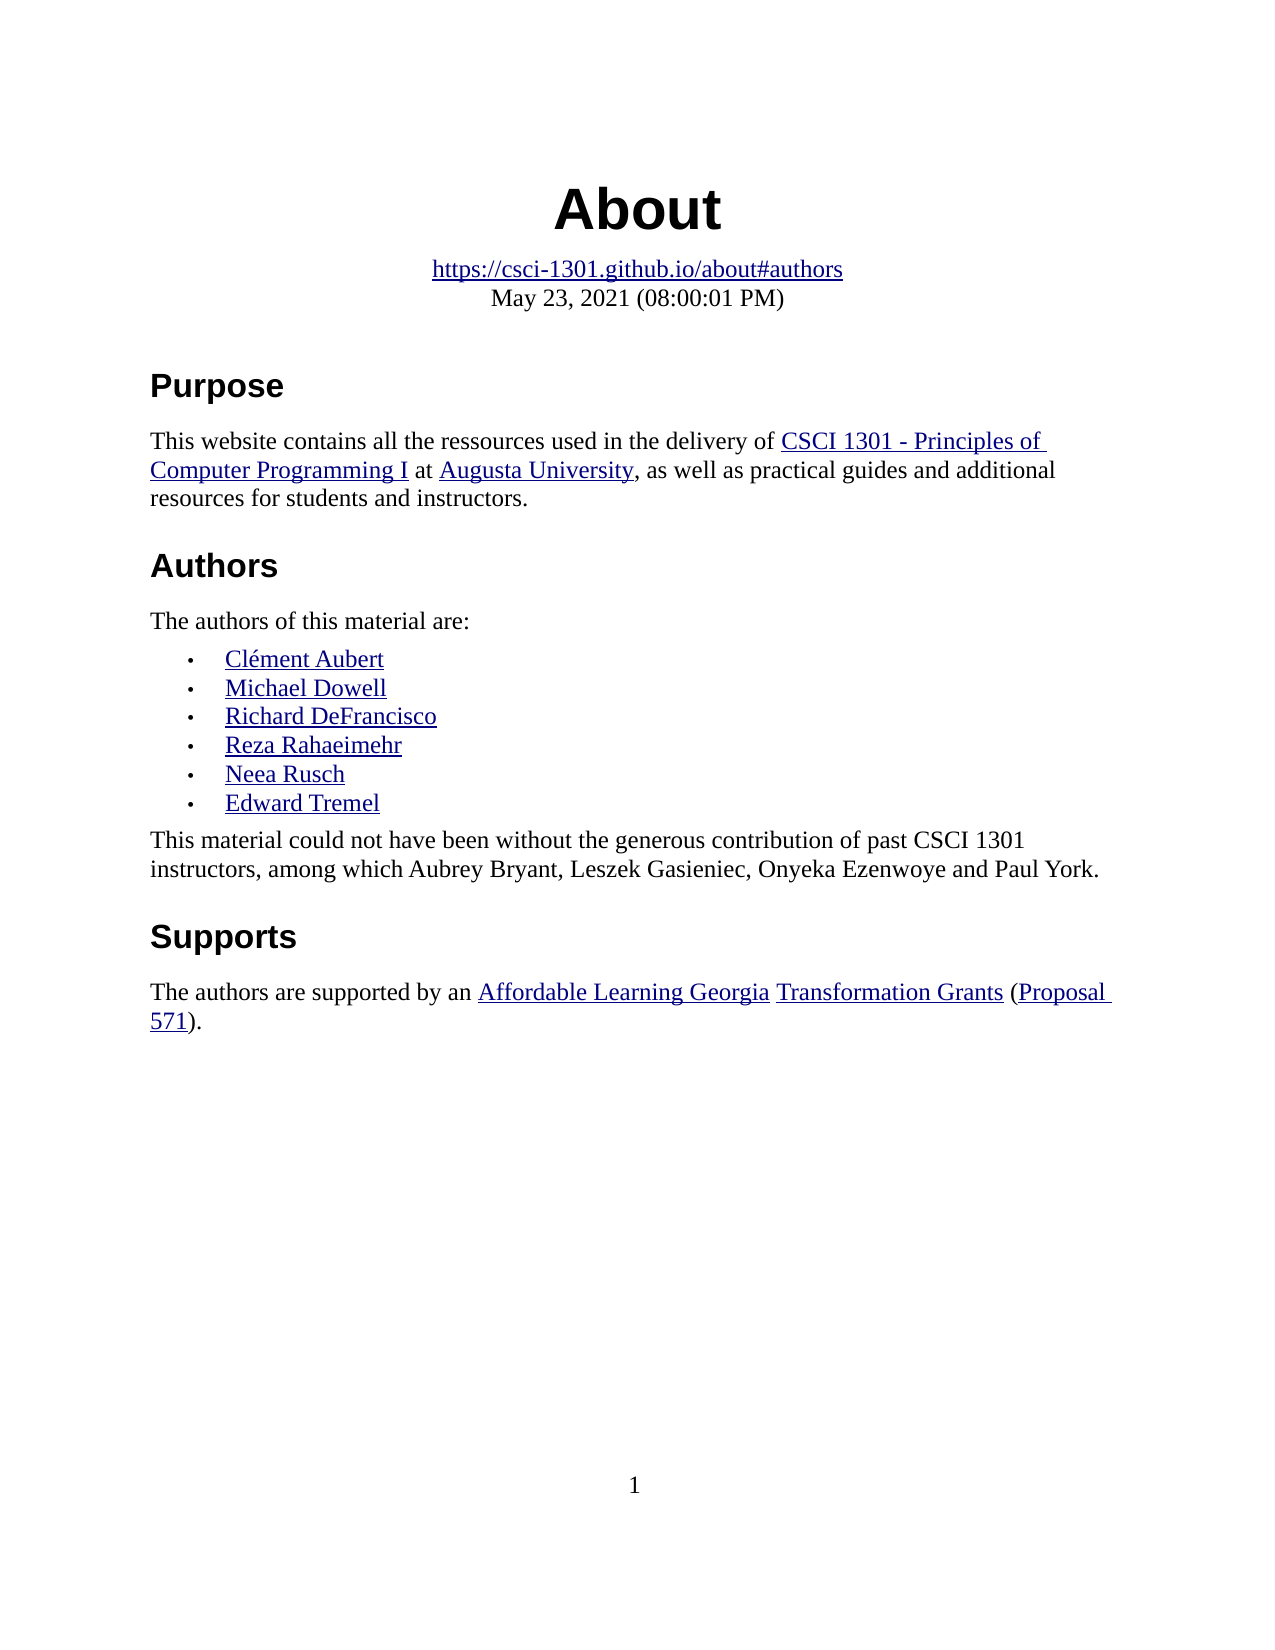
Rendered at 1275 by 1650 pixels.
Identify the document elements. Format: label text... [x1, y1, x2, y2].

subtitle Supports [150, 917, 1125, 956]
text This material could not have been without the generous contribution of past CSCI 1301 instructors, among which Aubrey Bryant, Leszek Gasieniec, Onyeka Ezenwoye and Paul York. [150, 825, 1125, 883]
text https://csci-1301.github.io/about#authors [150, 254, 1125, 283]
list Richard DeFrancisco [187, 701, 1125, 730]
list Neea Rusch [187, 759, 1125, 788]
text The authors of this material are: [150, 606, 1125, 635]
text The authors are supported by an Affordable Learning Georgia Transformation Grants (Proposal 571). [150, 977, 1125, 1034]
list Michael Dowell [187, 673, 1125, 701]
title About [150, 175, 1125, 242]
text This website contains all the ressources used in the delivery of CSCI 1301 - Principles of Computer Programming I at Augusta University, as well as practical guides and additional resources for students and instructors. [150, 426, 1125, 512]
list Reza Rahaeimehr [187, 730, 1125, 759]
subtitle Purpose [150, 366, 1125, 404]
list Edward Tremel [187, 788, 1125, 816]
subtitle Authors [150, 546, 1125, 585]
text May 23, 2021 (08:00:01 PM) [150, 283, 1125, 312]
list Clément Aubert [187, 644, 1125, 673]
